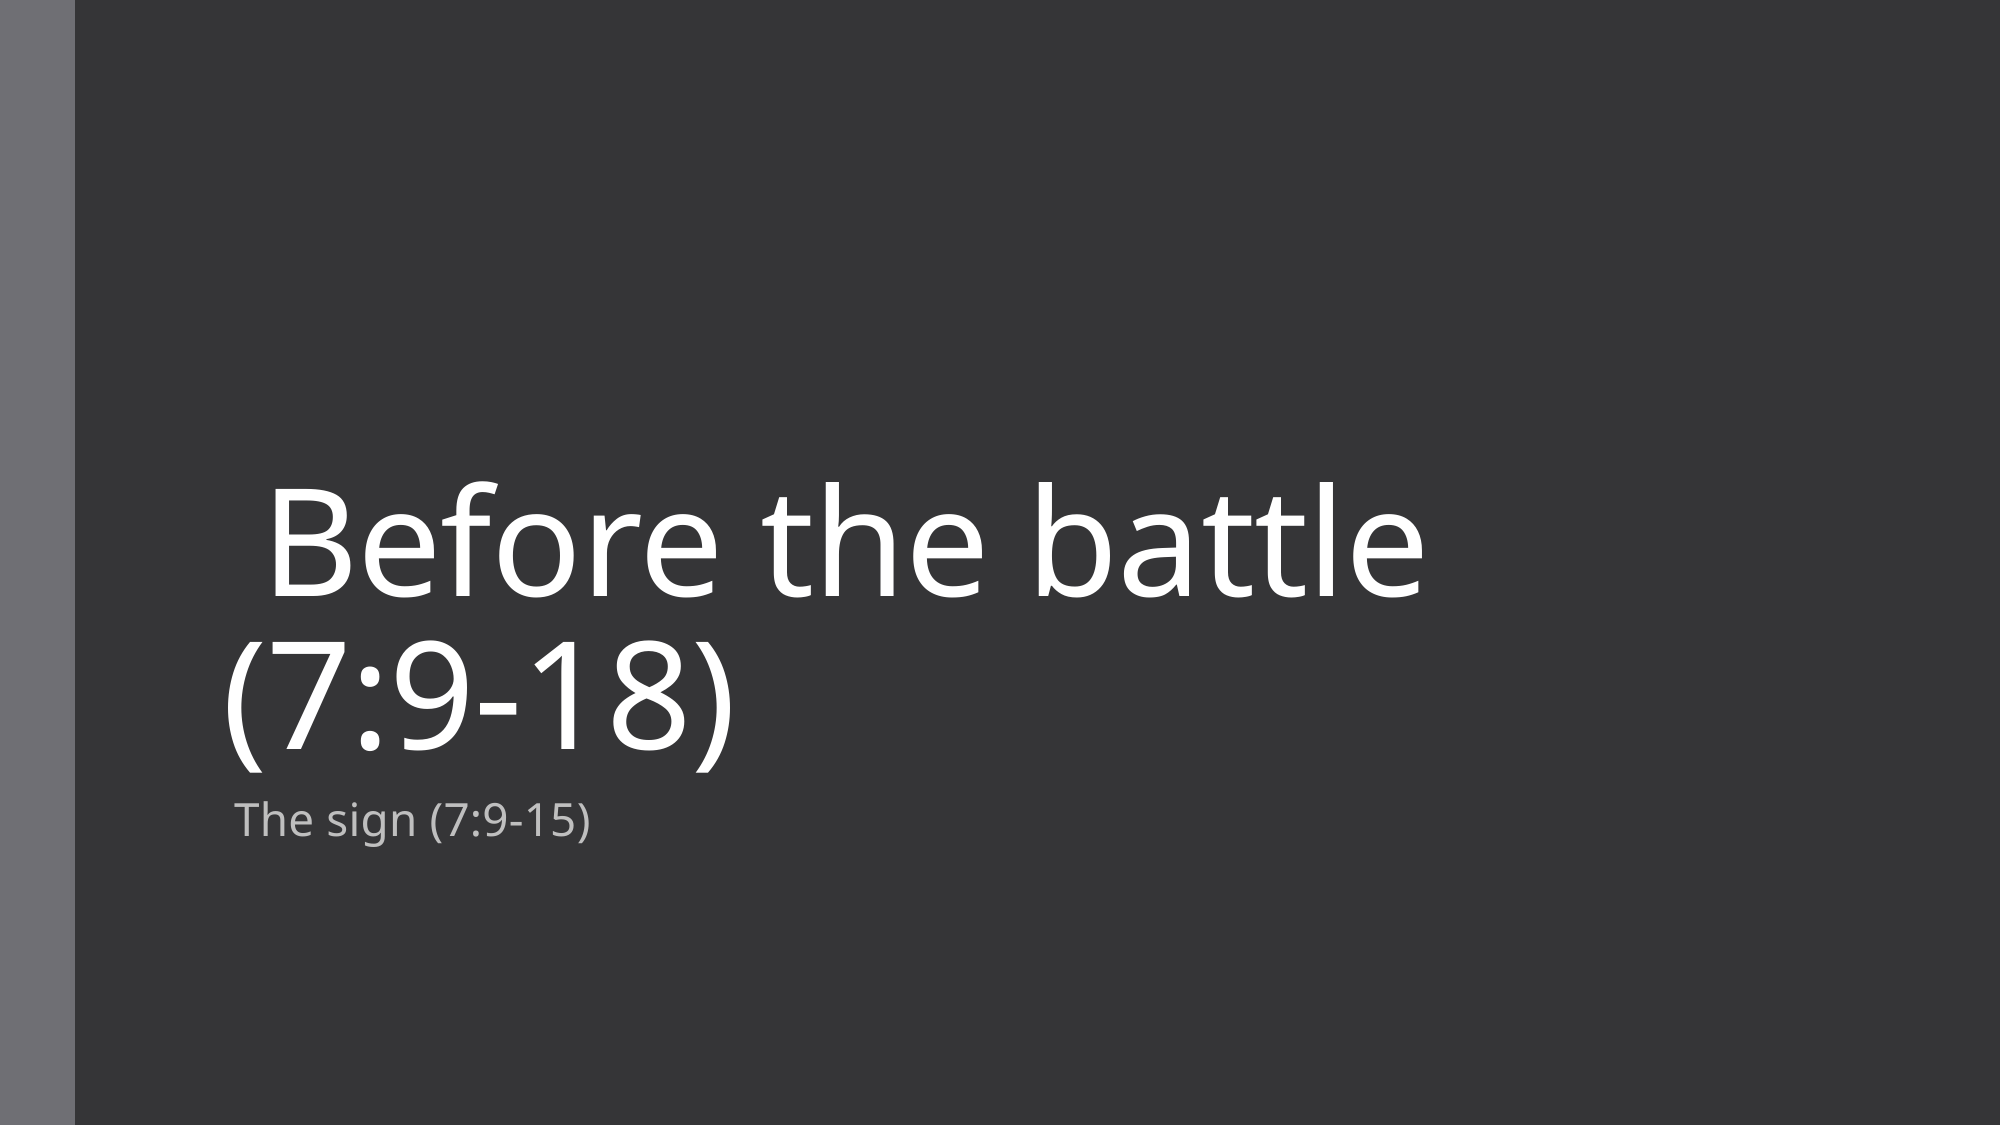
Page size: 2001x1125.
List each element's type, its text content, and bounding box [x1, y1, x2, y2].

title Before the battle (7:9-18) [206, 124, 1752, 787]
subtitle The sign (7:9-15) [206, 787, 1752, 1066]
